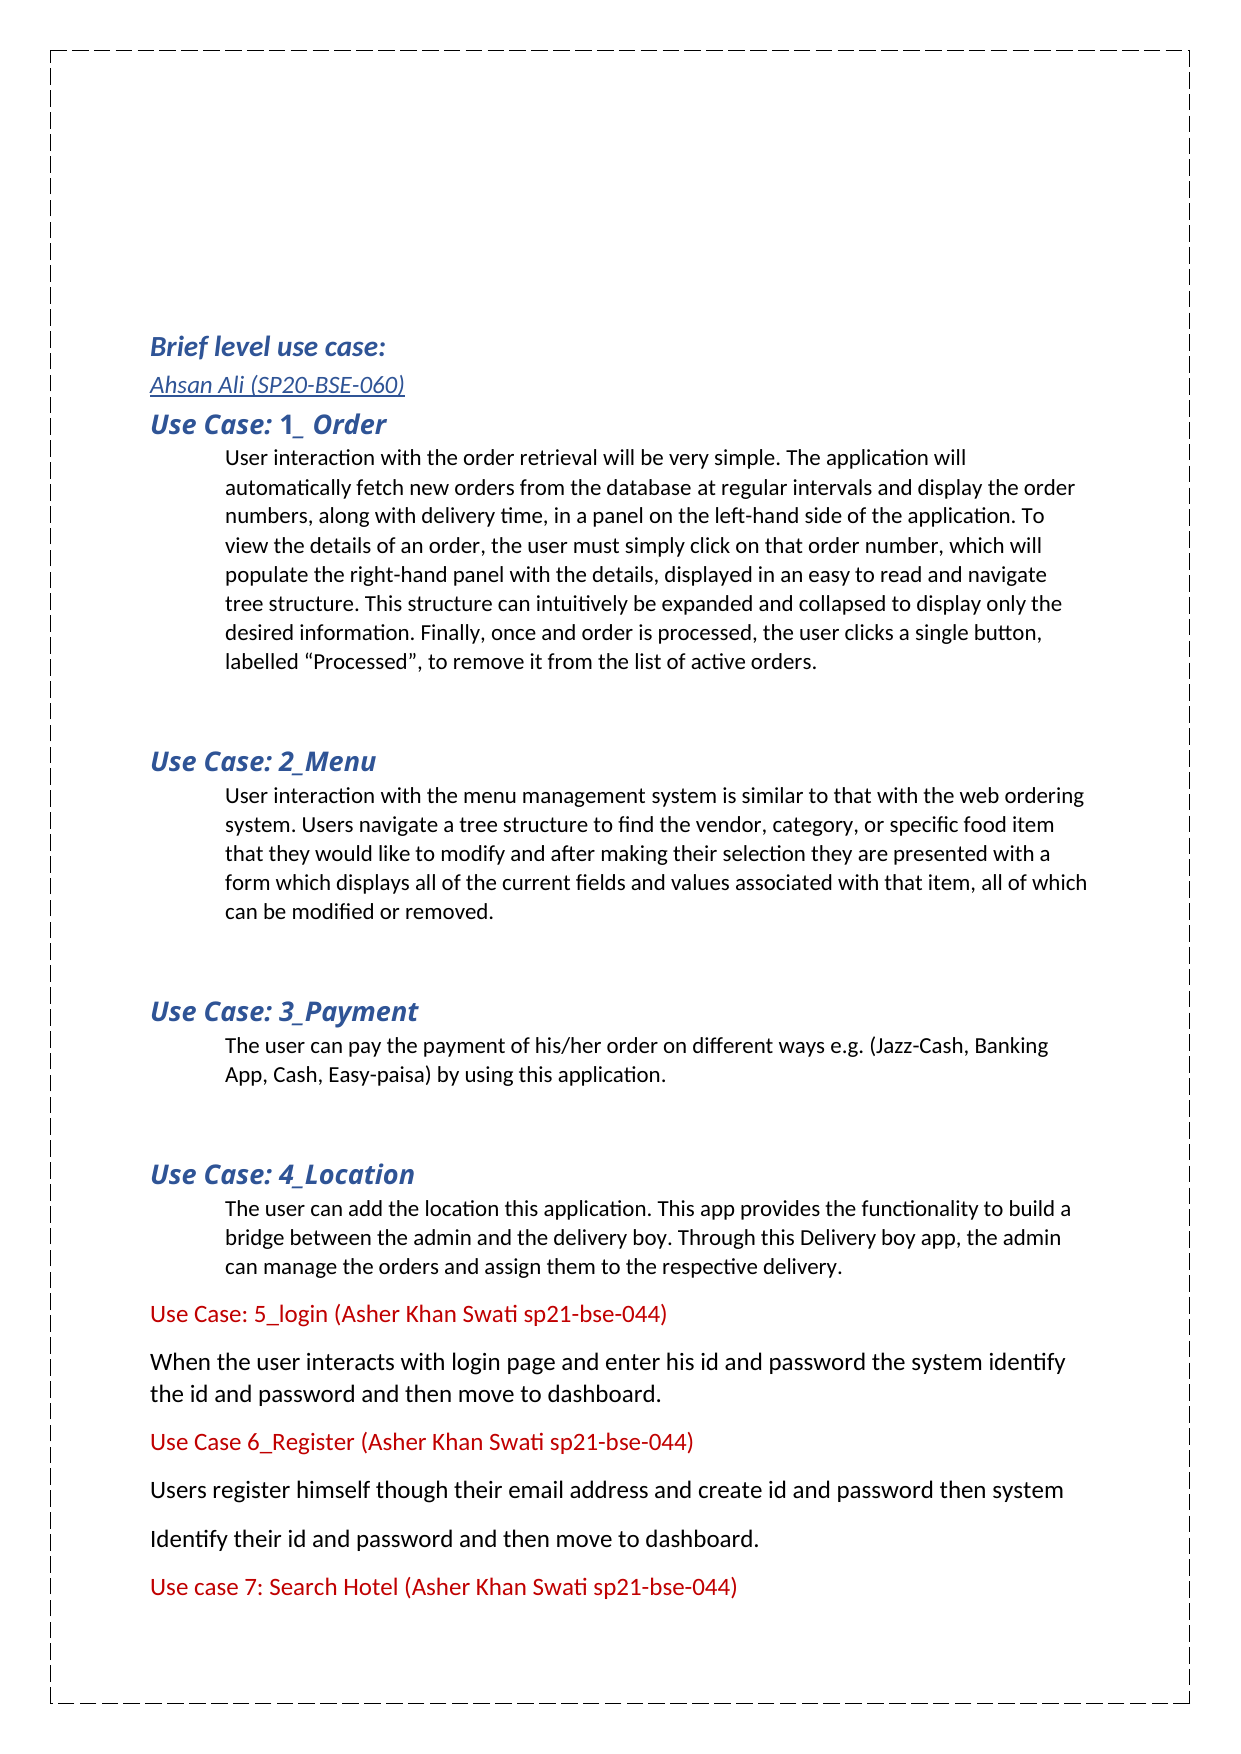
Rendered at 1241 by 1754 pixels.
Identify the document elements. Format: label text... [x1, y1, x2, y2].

text When the user interacts with login page and enter his id and password the system identify the id and password and then move to dashboard. [150, 1346, 1090, 1408]
subtitle Use Case: 3_Payment [150, 993, 1090, 1030]
subtitle Use Case: 2_Menu [150, 743, 1090, 779]
text Use Case 6_Register (Asher Khan Swati sp21-bse-044) [150, 1426, 1090, 1457]
subtitle Brief level use case: [150, 328, 1090, 364]
subtitle Use Case: 4_Location [150, 1156, 1090, 1193]
text The user can add the location this application. This app provides the functionality to build a bridge between the admin and the delivery boy. Through this Delivery boy app, the admin can manage the orders and assign them to the respective delivery. [225, 1194, 1090, 1280]
text The user can pay the payment of his/her order on different ways e.g. (Jazz-Cash, Banking App, Cash, Easy-paisa) by using this application. [225, 1031, 1090, 1088]
subtitle Use Case: 1_ Order [150, 405, 1090, 442]
subtitle Ahsan Ali (SP20-BSE-060) [150, 369, 1090, 400]
text User interaction with the order retrieval will be very simple. The application will automatically fetch new orders from the database at regular intervals and display the order numbers, along with delivery time, in a panel on the left-hand side of the application. To view the details of an order, the user must simply click on that order number, which will populate the right-hand panel with the details, displayed in an easy to read and navigate tree structure. This structure can intuitively be expanded and collapsed to display only the desired information. Finally, once and order is processed, the user clicks a single button, labelled “Processed”, to remove it from the list of active orders. [225, 443, 1090, 675]
text Use Case: 5_login (Asher Khan Swati sp21-bse-044) [150, 1298, 1090, 1328]
text User interaction with the menu management system is similar to that with the web ordering system. Users navigate a tree structure to find the vendor, category, or specific food item that they would like to modify and after making their selection they are presented with a form which displays all of the current fields and values associated with that item, all of which can be modified or removed. [225, 781, 1090, 925]
text Users register himself though their email address and create id and password then system [150, 1475, 1090, 1505]
text Use case 7: Search Hotel (Asher Khan Swati sp21-bse-044) [150, 1571, 1090, 1602]
text Identify their id and password and then move to dashboard. [150, 1523, 1090, 1553]
